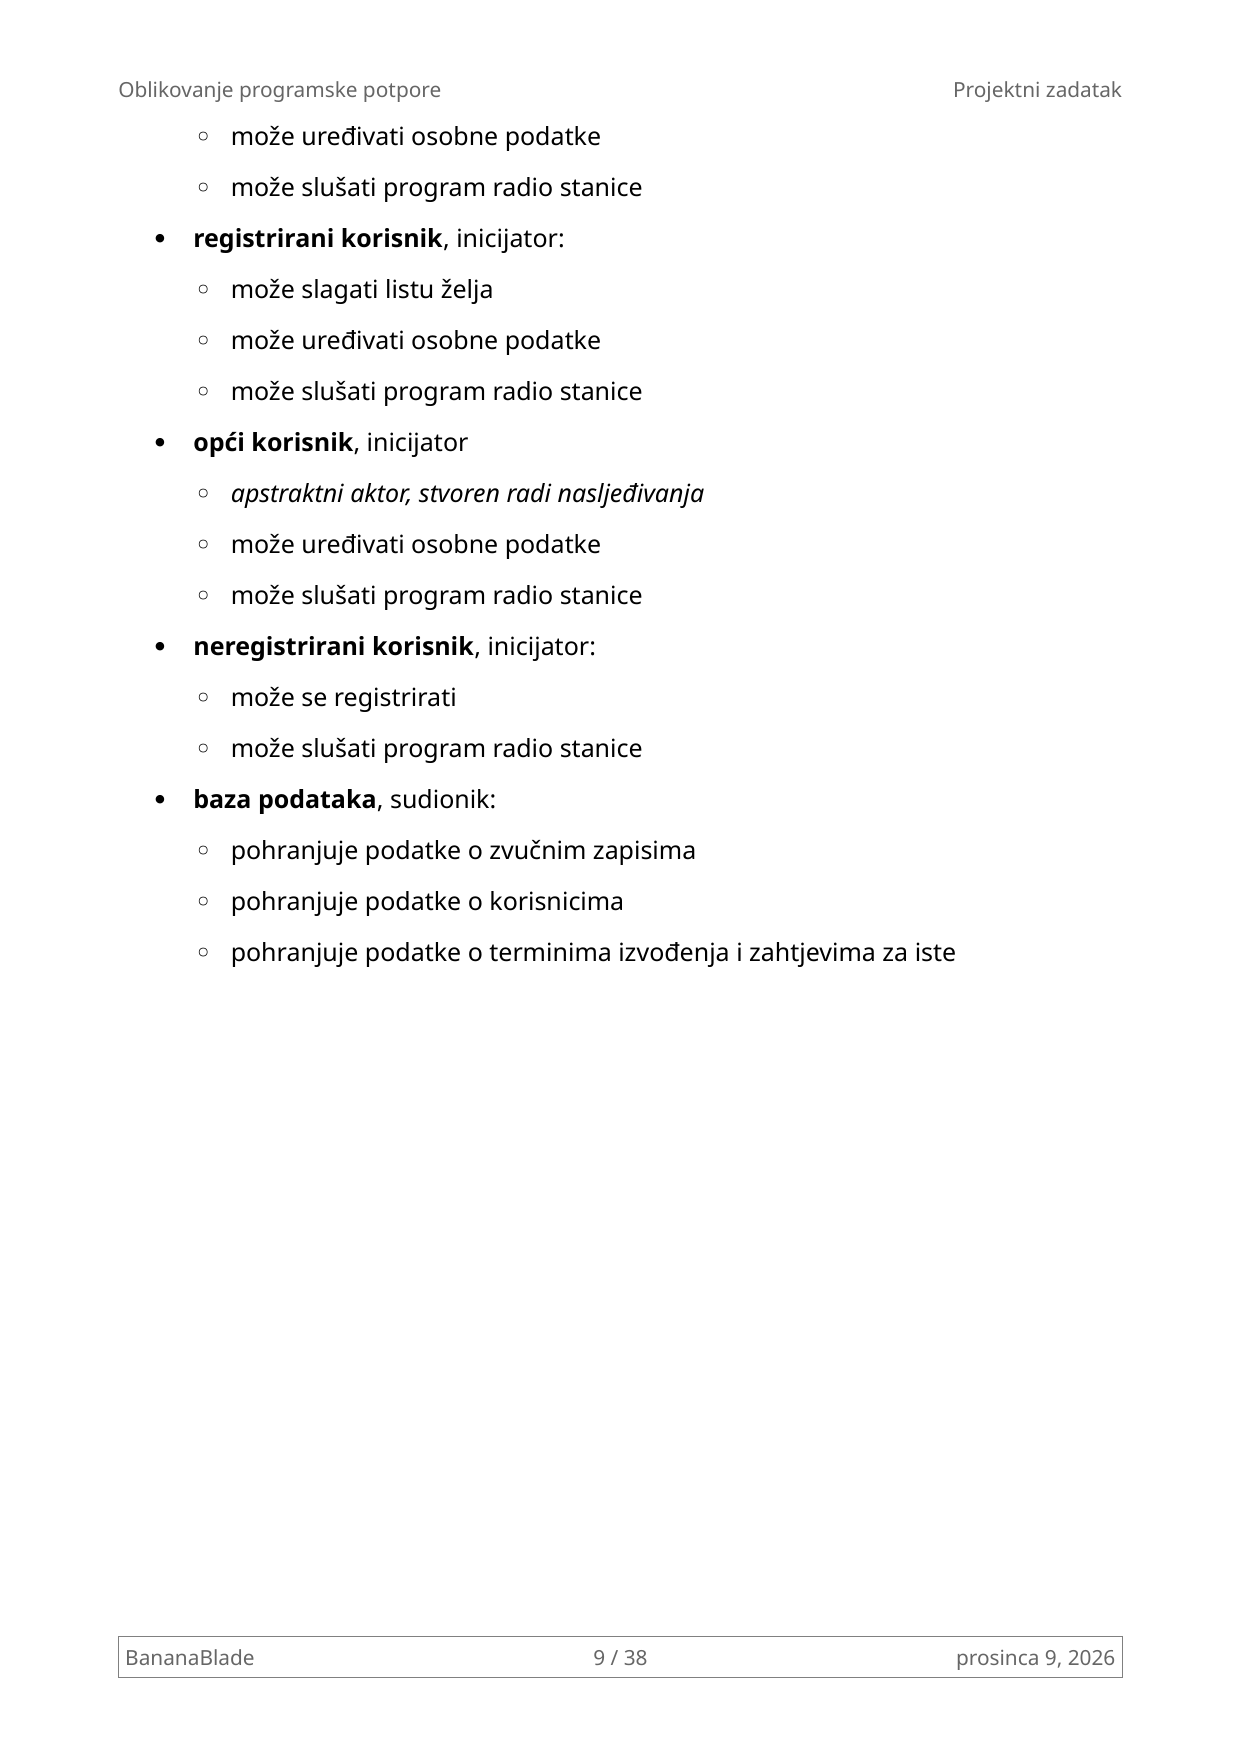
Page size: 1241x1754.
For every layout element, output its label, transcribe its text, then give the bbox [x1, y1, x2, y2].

list može slušati program radio stanice [193, 169, 1122, 203]
list može se registrirati [193, 679, 1122, 714]
list može uređivati osobne podatke [193, 118, 1122, 152]
list može uređivati osobne podatke [193, 526, 1122, 561]
list pohranjuje podatke o zvučnim zapisima [193, 833, 1122, 867]
list neregistrirani korisnik, inicijator: [156, 628, 1122, 663]
list baza podataka, sudionik: [156, 782, 1122, 816]
list registrirani korisnik, inicijator: [156, 220, 1122, 254]
list pohranjuje podatke o korisnicima [193, 884, 1122, 918]
list može slušati program radio stanice [193, 731, 1122, 765]
list može slušati program radio stanice [193, 577, 1122, 612]
list može slušati program radio stanice [193, 373, 1122, 407]
list može uređivati osobne podatke [193, 322, 1122, 356]
list pohranjuje podatke o terminima izvođenja i zahtjevima za iste [193, 935, 1122, 969]
list apstraktni aktor, stvoren radi nasljeđivanja [193, 475, 1122, 509]
list opći korisnik, inicijator [156, 424, 1122, 458]
list može slagati listu želja [193, 271, 1122, 305]
